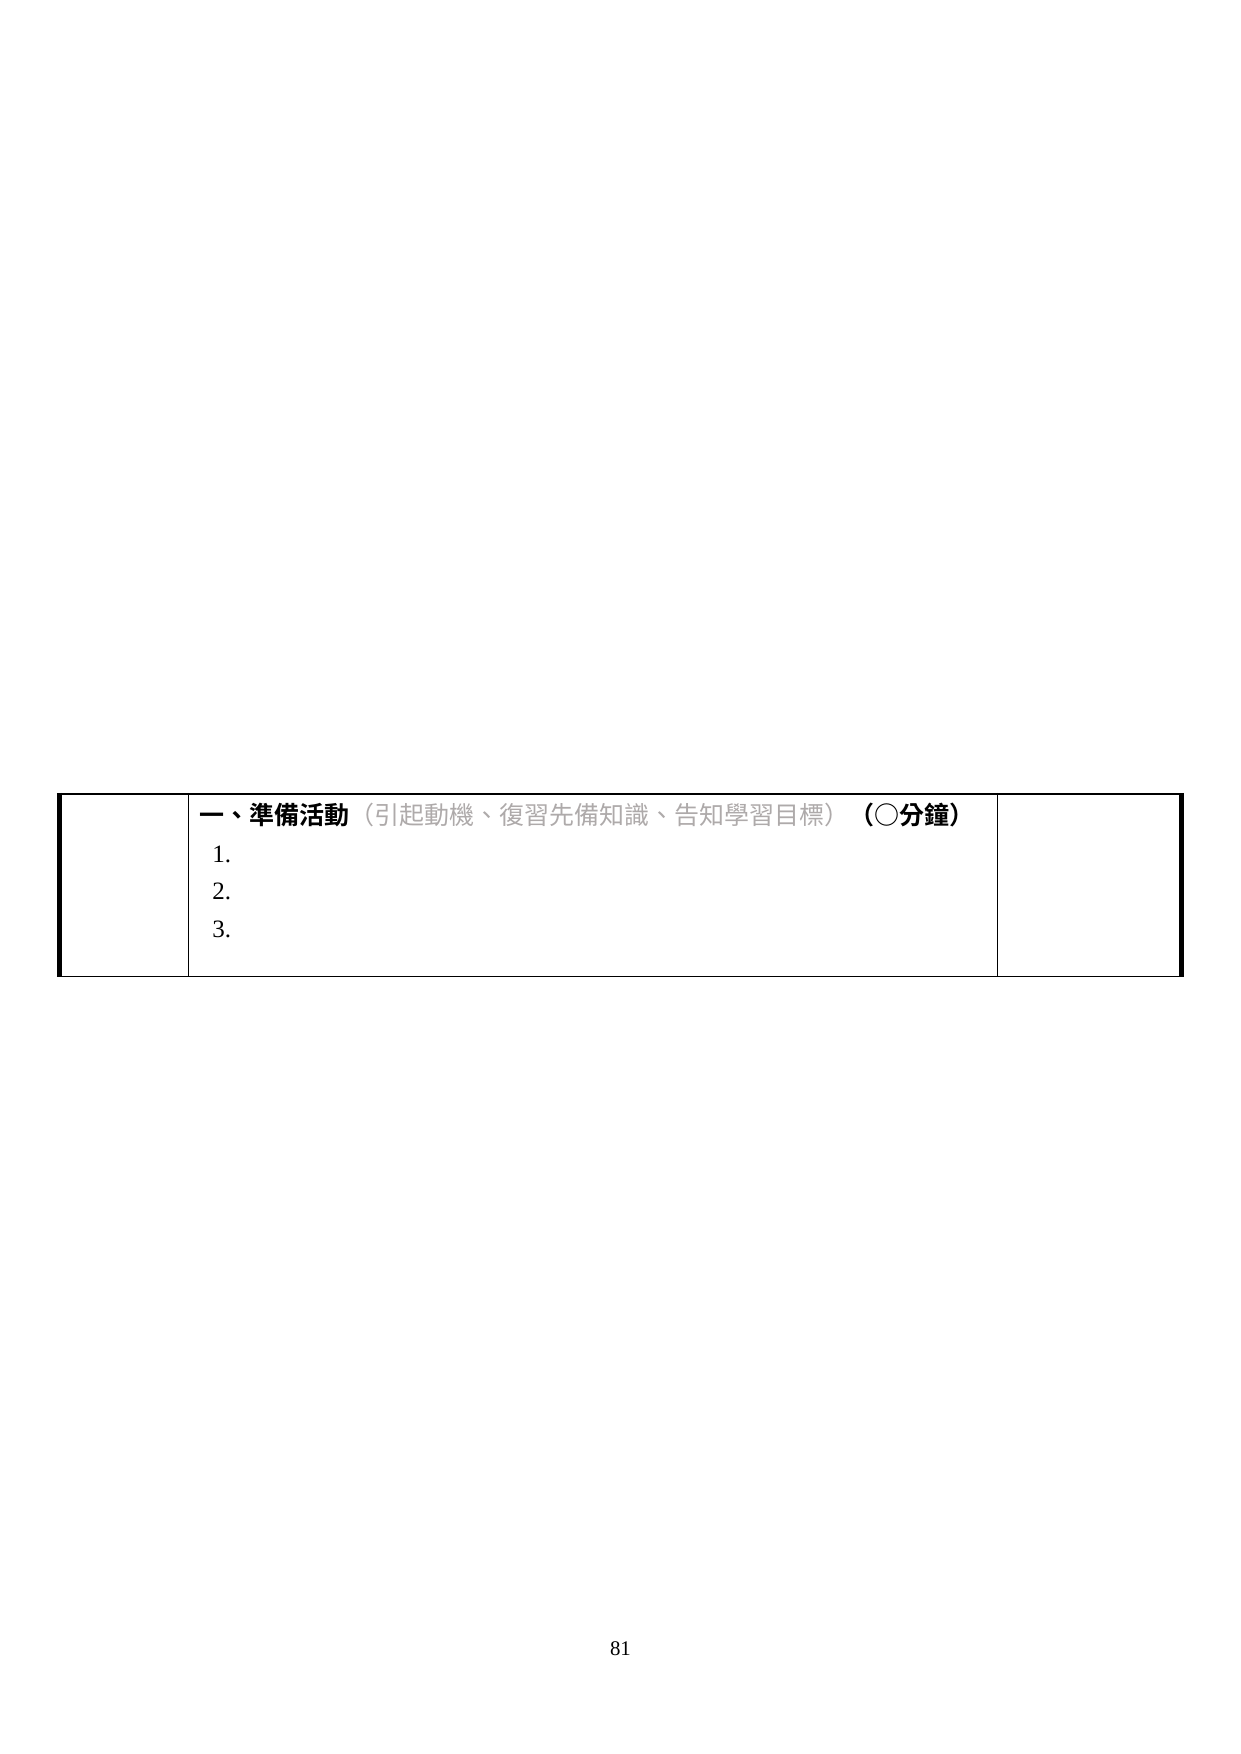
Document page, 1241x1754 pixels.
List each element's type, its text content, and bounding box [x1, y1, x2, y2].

table_cell 一、準備活動（引起動機、復習先備知識、告知學習目標）（○分鐘） 1. 2. 3. [189, 795, 997, 976]
table_cell [998, 795, 1179, 976]
table_cell [62, 795, 188, 976]
